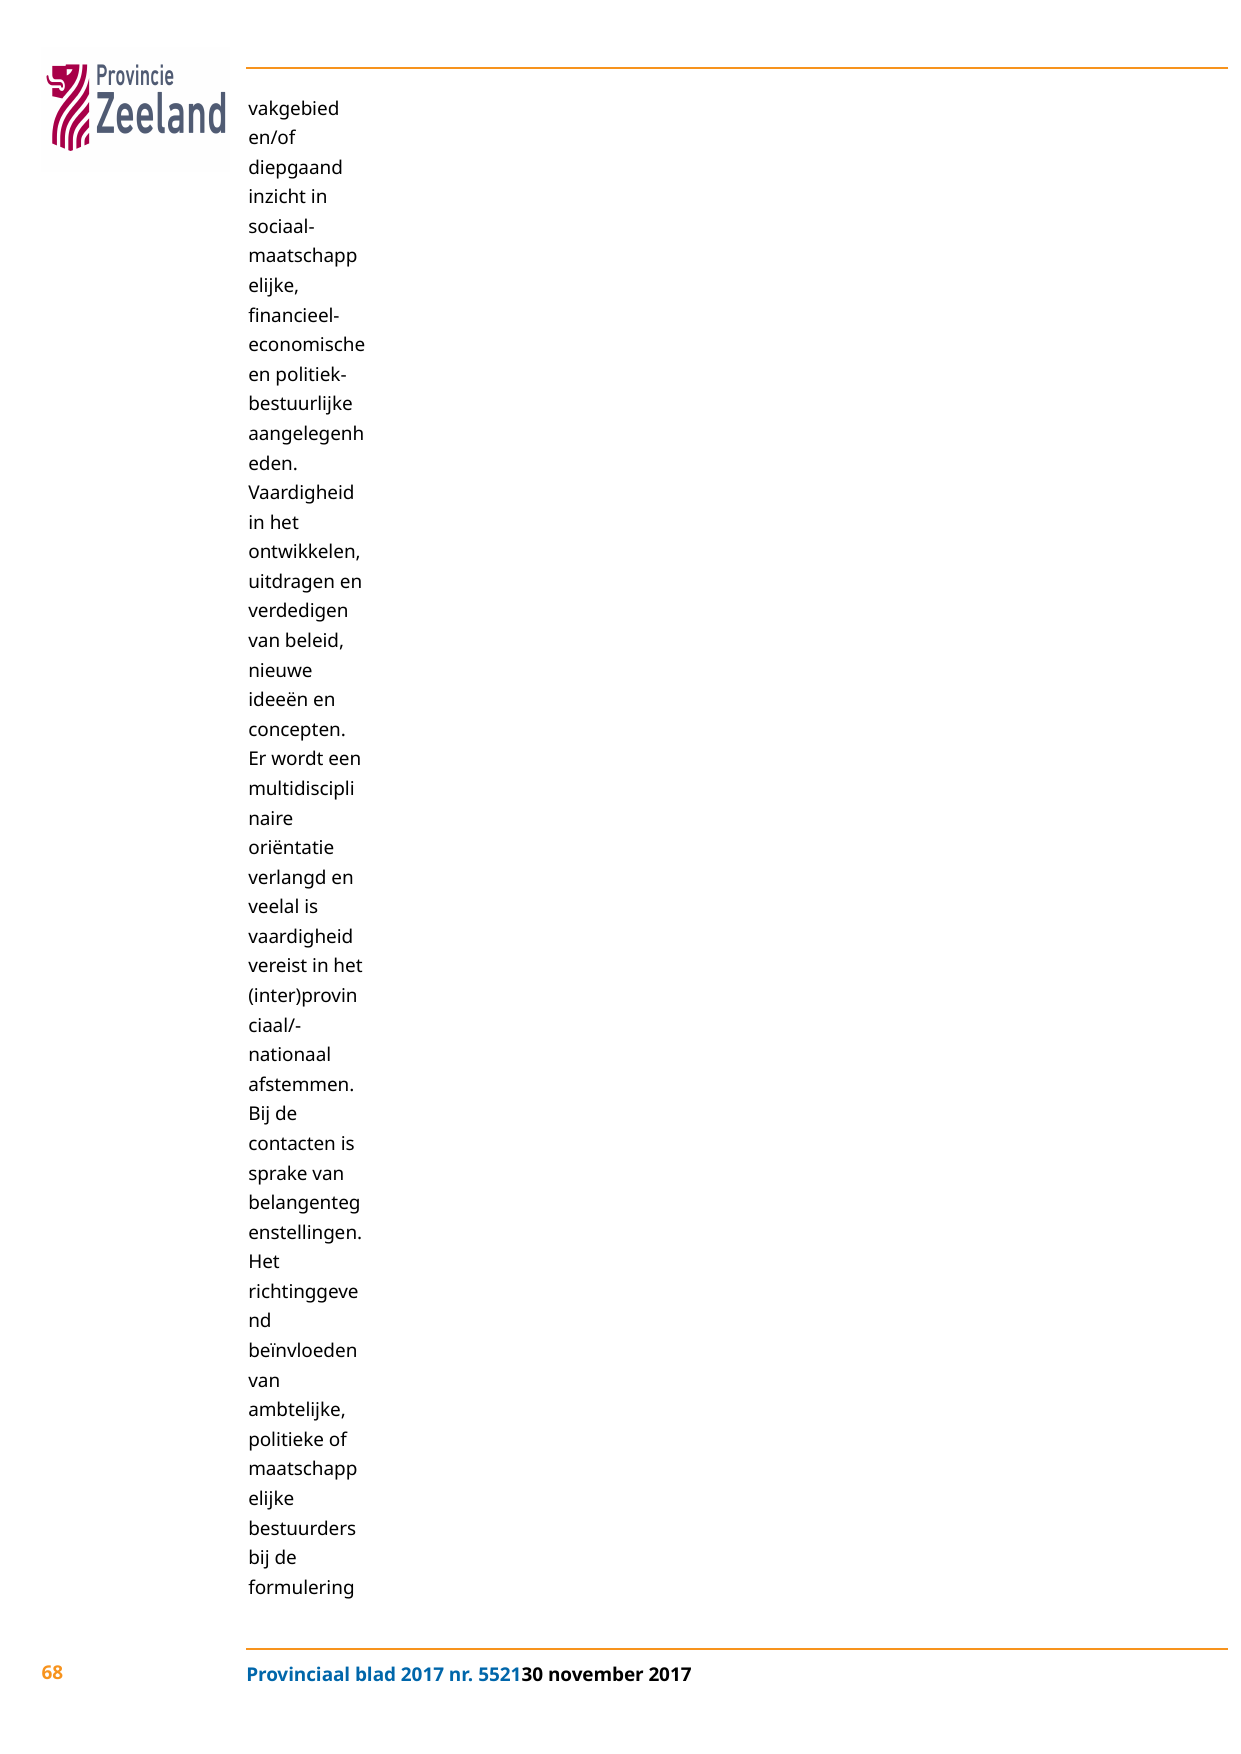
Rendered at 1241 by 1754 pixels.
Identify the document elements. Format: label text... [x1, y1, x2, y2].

table_cell vakgebied en/of diepgaand inzicht in sociaal-maatschappelijke, financieel-economische en politiek-bestuurlijke aangelegenheden. Vaardigheid in het ontwikkelen, uitdragen en verdedigen van beleid, nieuwe ideeën en concepten. Er wordt een multidisciplinaire oriëntatie verlangd en veelal is vaardigheid vereist in het (inter)provinciaal/-nationaal afstemmen. Bij de contacten is sprake van belangentegenstellingen. Het richtinggevend beïnvloeden van ambtelijke, politieke of maatschappelijke bestuurders bij de formulering [248, 95, 365, 1600]
table_cell [815, 95, 927, 1600]
table_cell [478, 95, 590, 1600]
picture [41, 47, 231, 172]
table_cell [590, 95, 702, 1600]
table_cell [1039, 95, 1152, 1600]
table_cell [365, 95, 477, 1600]
table_cell [702, 95, 814, 1600]
table_cell [927, 95, 1039, 1600]
